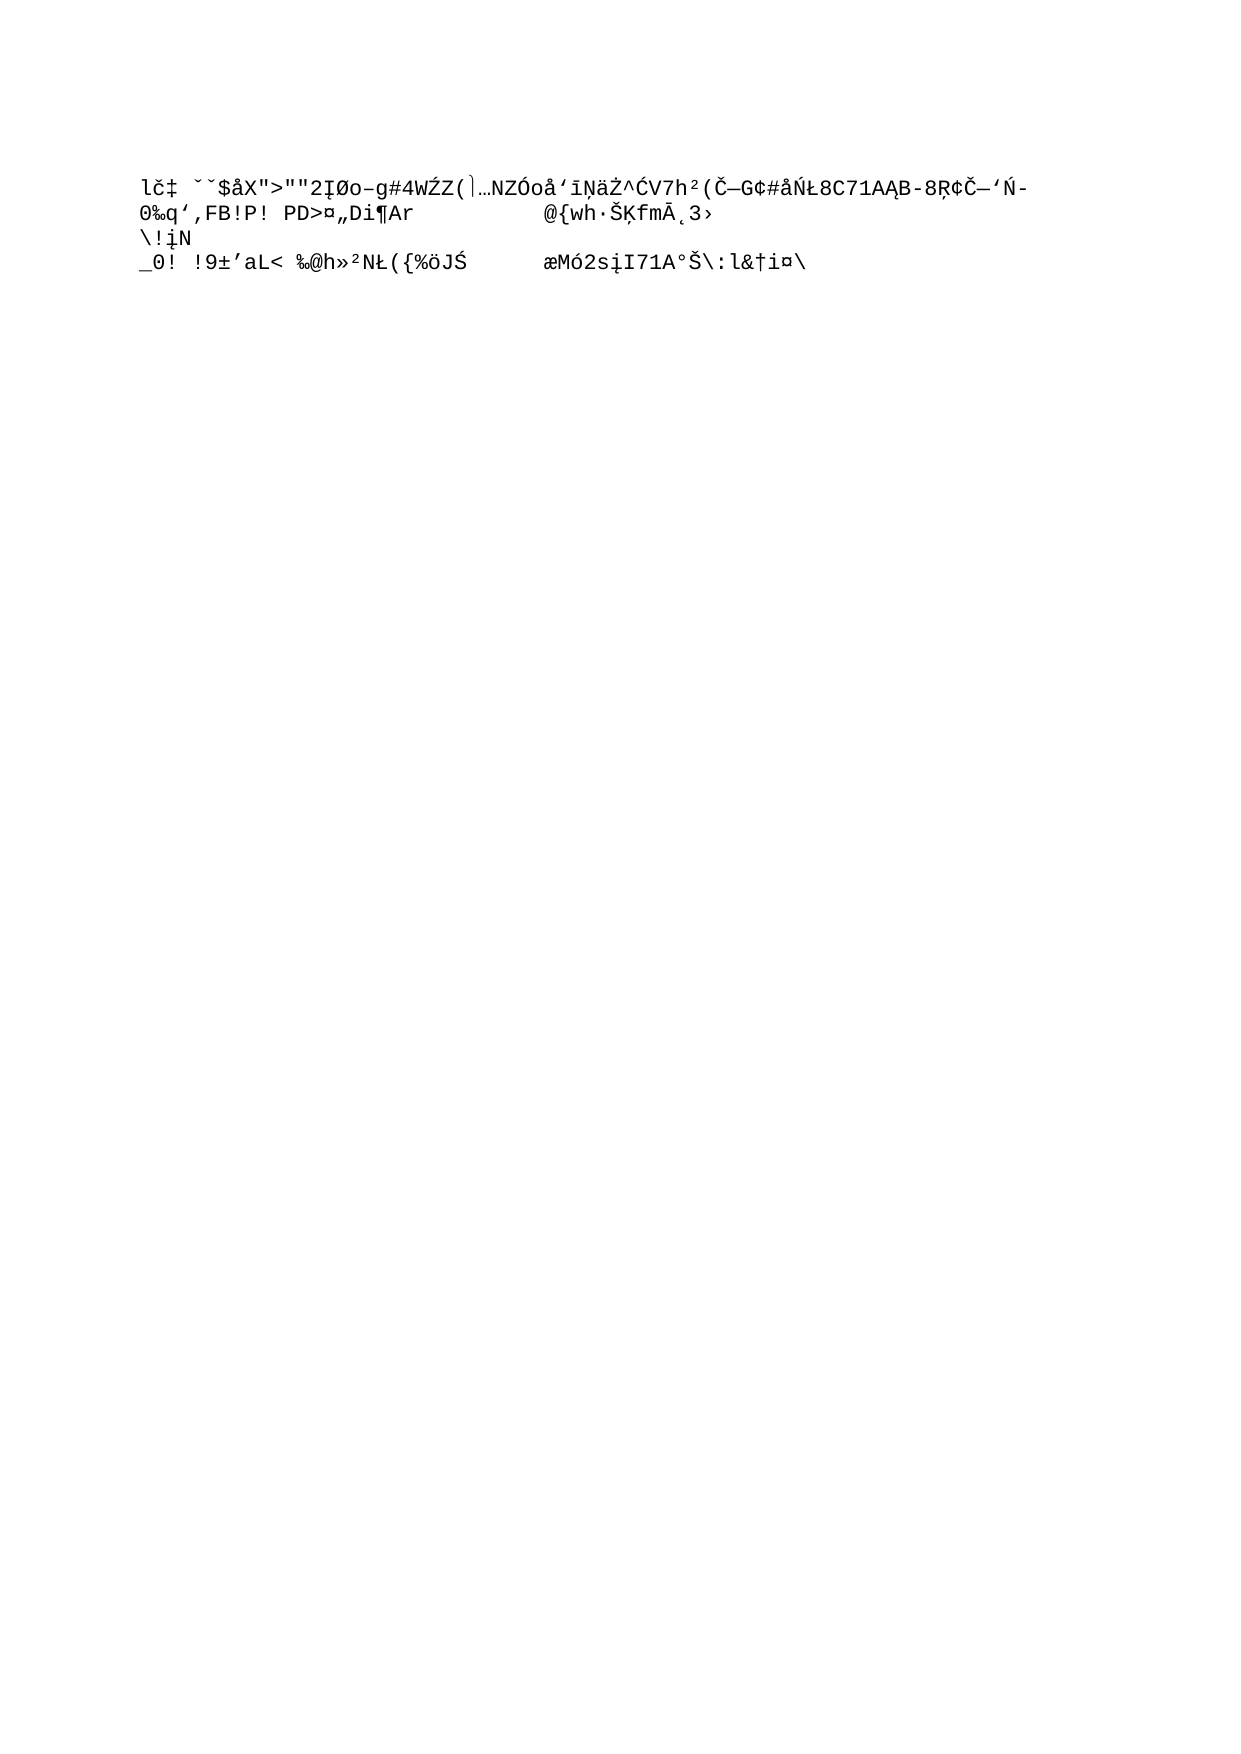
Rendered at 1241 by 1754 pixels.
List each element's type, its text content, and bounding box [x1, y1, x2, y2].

text lč‡ ˇˇ$åX">""2ĮØo–g#4WŹZ(…NZÓoå‘īŅäŻ^ĆV7h²(Č—G¢#åŃŁ8C1AĄB-8Ŗ¢Č—‘Ń­0‰q‘‚FB!P! PD>¤­„Di¶Ar @{wh·ŠĶfmĀ˛3› [139, 177, 1101, 227]
text \!įN [139, 227, 1101, 252]
text _0! !9±’aL< ‰@h»²NŁ({%öJŚ æMó2sįI1A°Š\:l&†i¤\ [139, 252, 1101, 276]
